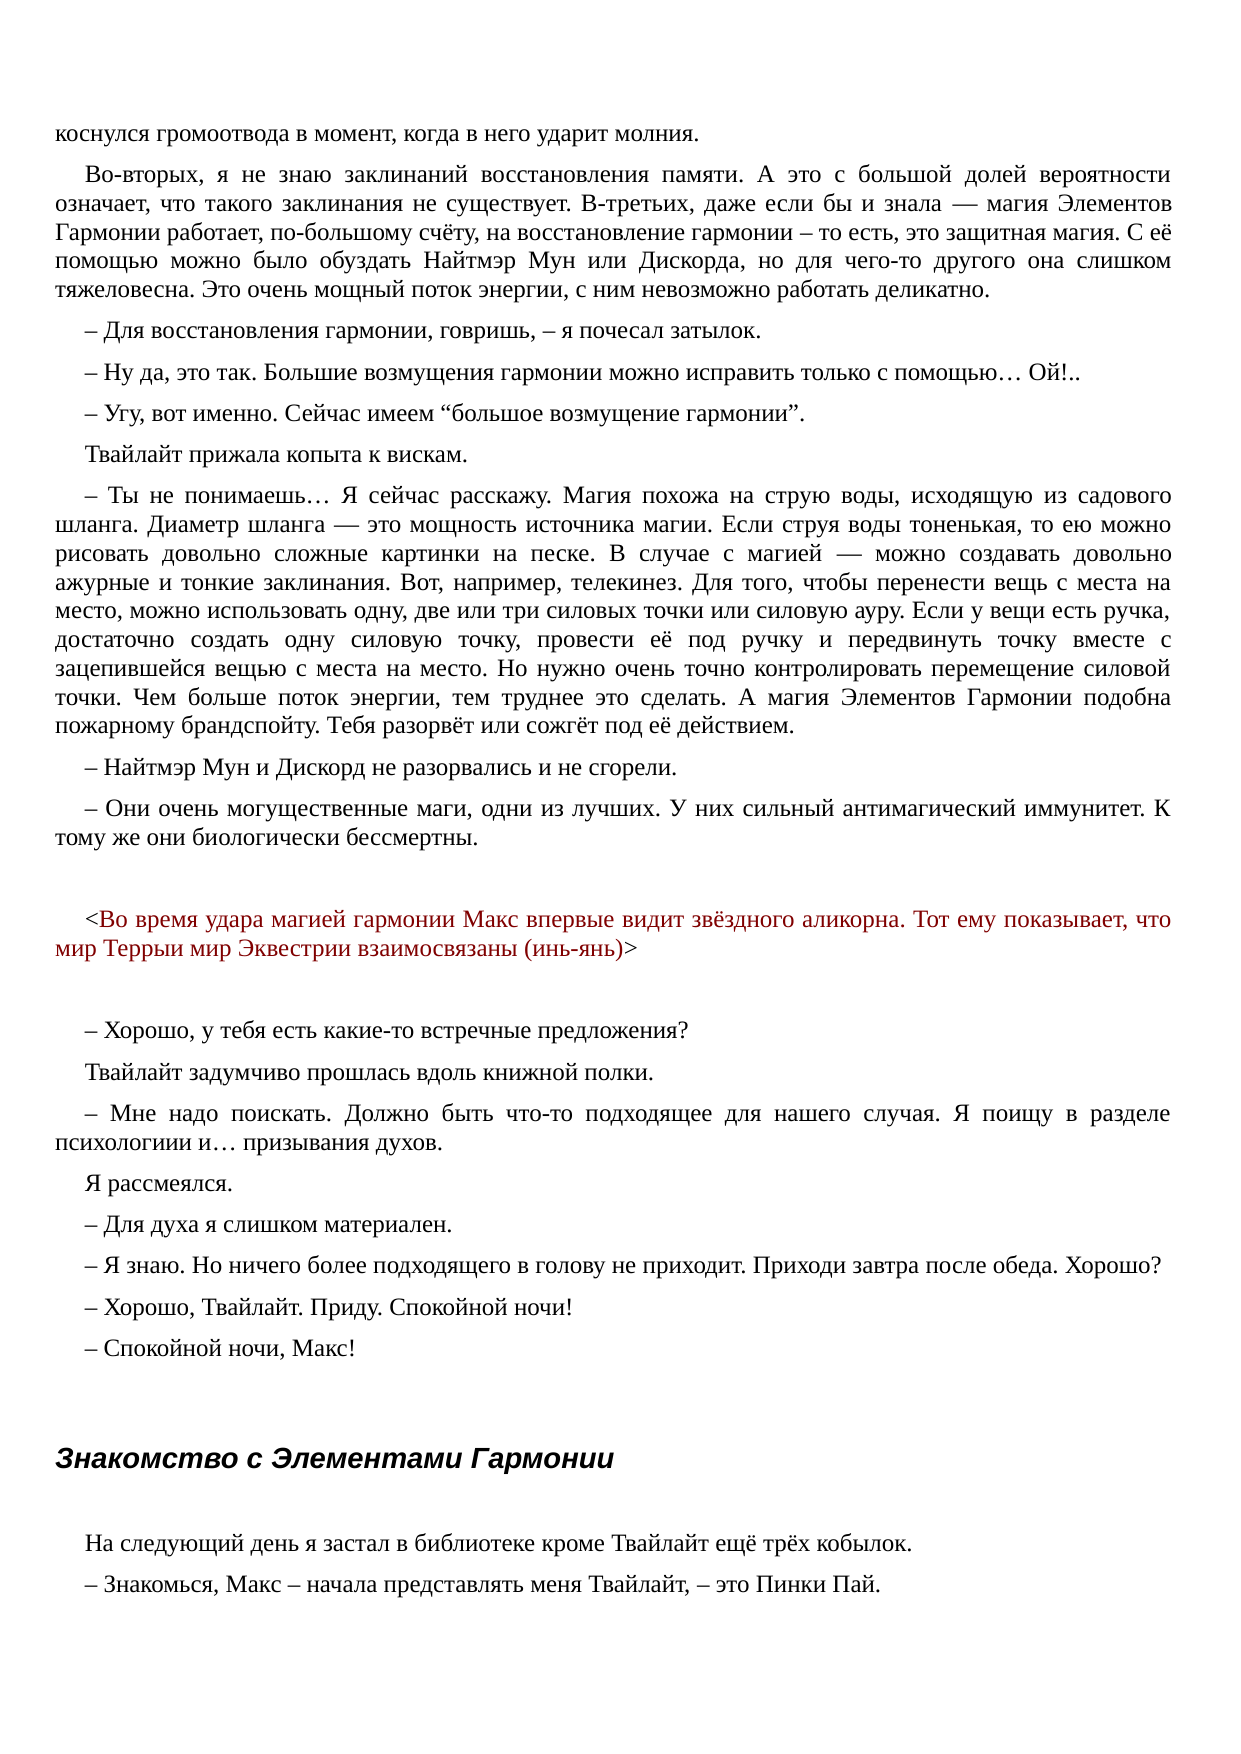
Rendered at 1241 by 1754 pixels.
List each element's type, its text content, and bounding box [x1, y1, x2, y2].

text – Хорошо, Твайлайт. Приду. Спокойной ночи! [55, 1292, 1172, 1321]
text Твайлайт задумчиво прошлась вдоль книжной полки. [55, 1057, 1172, 1086]
subtitle Знакомство с Элементами Гармонии [55, 1441, 1172, 1474]
text – Они очень могущественные маги, одни из лучших. У них сильный антимагический иммунитет. К тому же они биологически бессмертны. [55, 793, 1172, 851]
text – Ты не понимаешь… Я сейчас расскажу. Магия похожа на струю воды, исходящую из садового шланга. Диаметр шланга — это мощность источника магии. Если струя воды тоненькая, то ею можно рисовать довольно сложные картинки на песке. В случае с магией — можно создавать довольно ажурные и тонкие заклинания. Вот, например, телекинез. Для того, чтобы перенести вещь с места на место, можно использовать одну, две или три силовых точки или силовую ауру. Если у вещи есть ручка, достаточно создать одну силовую точку, провести её под ручку и передвинуть точку вместе с зацепившейся вещью с места на место. Но нужно очень точно контролировать перемещение силовой точки. Чем больше поток энергии, тем труднее это сделать. А магия Элементов Гармонии подобна пожарному брандспойту. Тебя разорвёт или сожгёт под её действием. [55, 481, 1172, 739]
text – Для восстановления гармонии, говришь, – я почесал затылок. [55, 316, 1172, 344]
text – Найтмэр Мун и Дискорд не разорвались и не сгорели. [55, 752, 1172, 781]
text – Я знаю. Но ничего более подходящего в голову не приходит. Приходи завтра после обеда. Хорошо? [55, 1251, 1172, 1279]
text Твайлайт прижала копыта к вискам. [55, 439, 1172, 468]
text коснулся громоотвода в момент, когда в него ударит молния. [55, 118, 1172, 147]
text – Для духа я слишком материален. [55, 1209, 1172, 1238]
text – Мне надо поискать. Должно быть что-то подходящее для нашего случая. Я поищу в разделе психологиии и… призывания духов. [55, 1098, 1172, 1156]
text – Ну да, это так. Большие возмущения гармонии можно исправить только с помощью… Ой!.. [55, 357, 1172, 386]
text – Угу, вот именно. Сейчас имеем “большое возмущение гармонии”. [55, 398, 1172, 427]
text Во-вторых, я не знаю заклинаний восстановления памяти. А это с большой долей вероятности означает, что такого заклинания не существует. В-третьих, даже если бы и знала — магия Элементов Гармонии работает, по-большому счёту, на восстановление гармонии – то есть, это защитная магия. С её помощью можно было обуздать Найтмэр Мун или Дискорда, но для чего-то другого она слишком тяжеловесна. Это очень мощный поток энергии, с ним невозможно работать деликатно. [55, 159, 1172, 303]
text – Спокойной ночи, Макс! [55, 1333, 1172, 1362]
text Я рассмеялся. [55, 1168, 1172, 1197]
text – Хорошо, у тебя есть какие-то встречные предложения? [55, 1016, 1172, 1044]
text – Знакомься, Макс – начала представлять меня Твайлайт, – это Пинки Пай. [55, 1569, 1172, 1598]
text На следующий день я застал в библиотеке кроме Твайлайт ещё трёх кобылок. [55, 1528, 1172, 1557]
text <Во время удара магией гармонии Макс впервые видит звёздного аликорна. Тот ему показывает, что мир Террыи мир Эквестрии взаимосвязаны (инь-янь)> [55, 904, 1172, 962]
